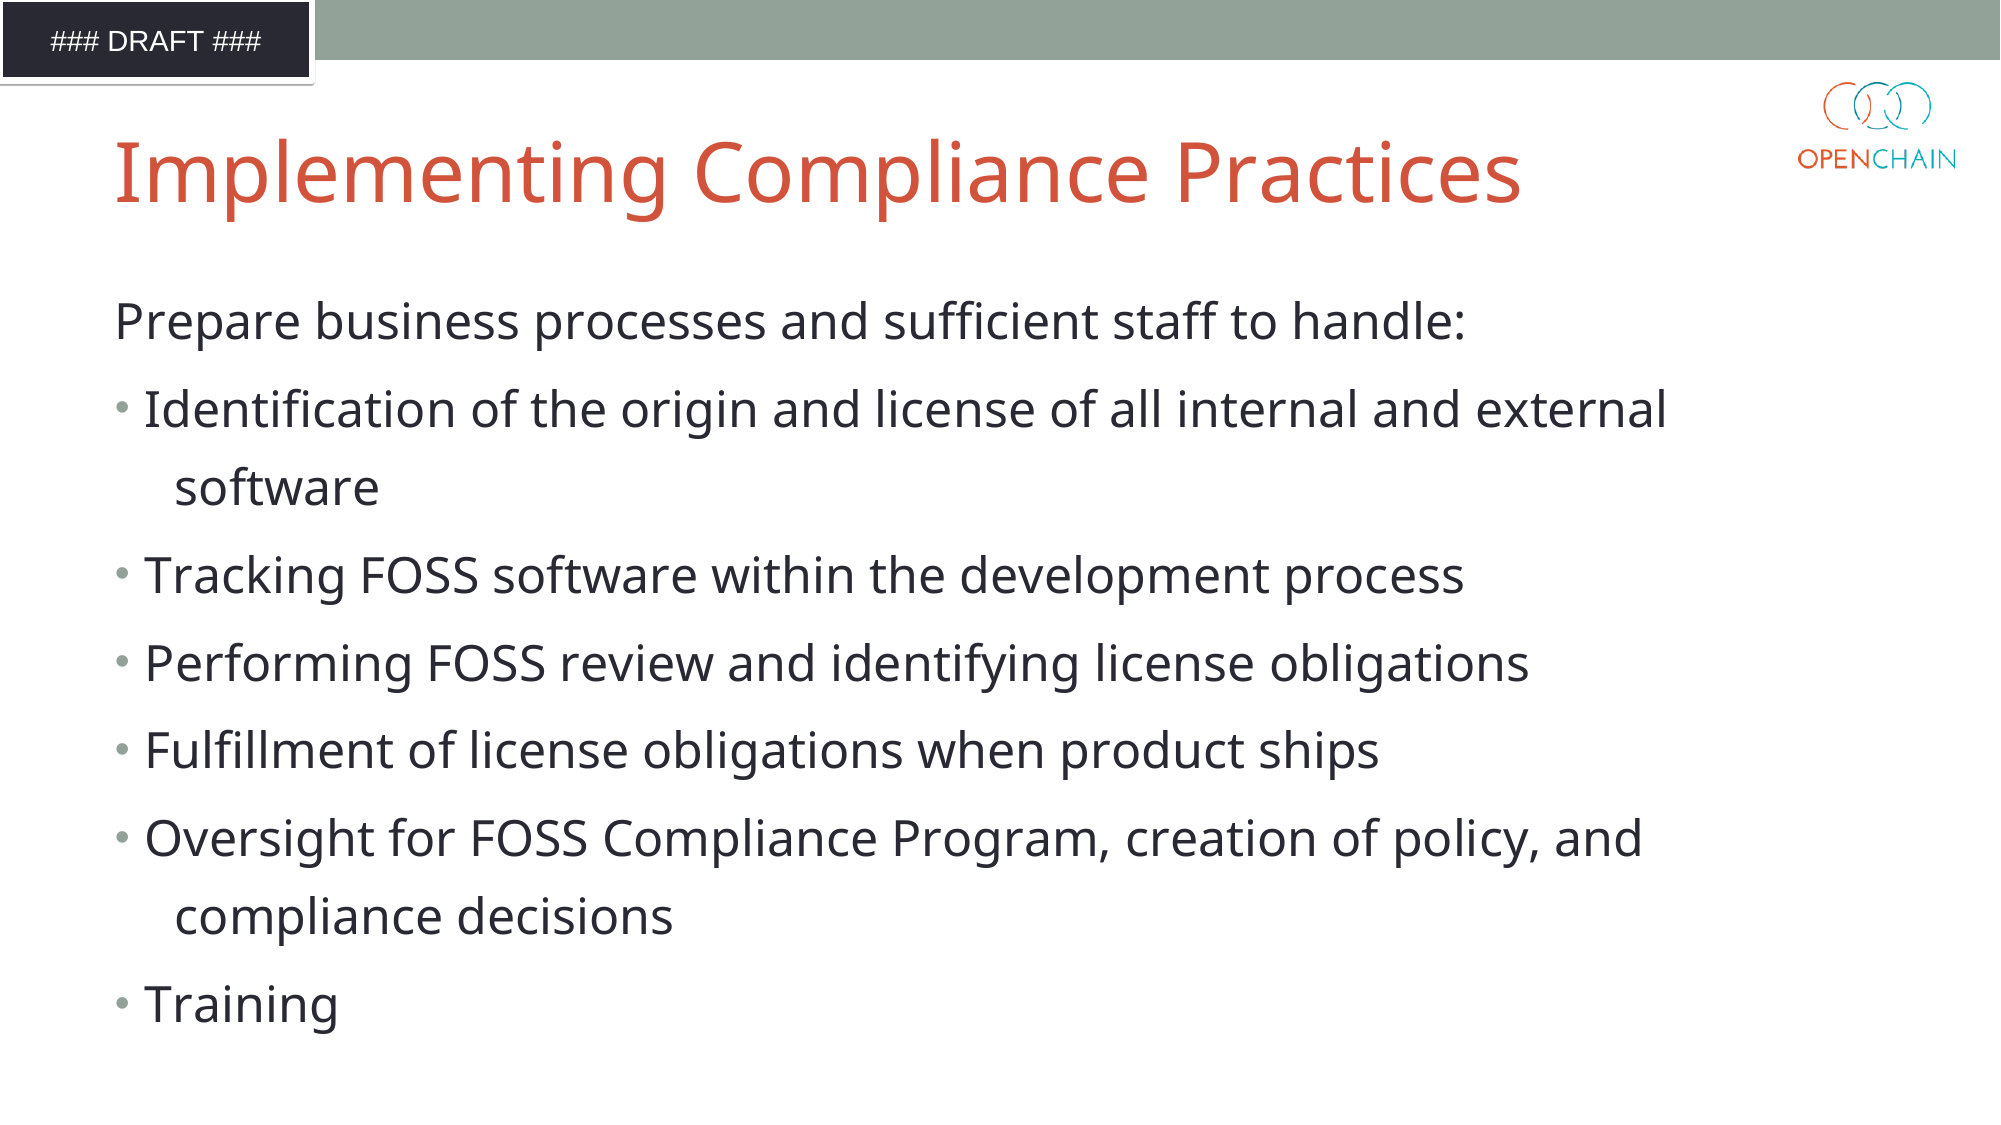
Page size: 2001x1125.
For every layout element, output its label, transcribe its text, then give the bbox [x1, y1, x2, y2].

title Implementing Compliance Practices [99, 87, 1900, 251]
list Prepare business processes and sufficient staff to handle: Identification of the origin and license of all internal and external software Tracking FOSS software within the development process Performing FOSS review and identifying license obligations Fulfillment of license obligations when product ships Oversight for FOSS Compliance Program, creation of policy, and compliance decisions Training [99, 263, 1900, 1064]
